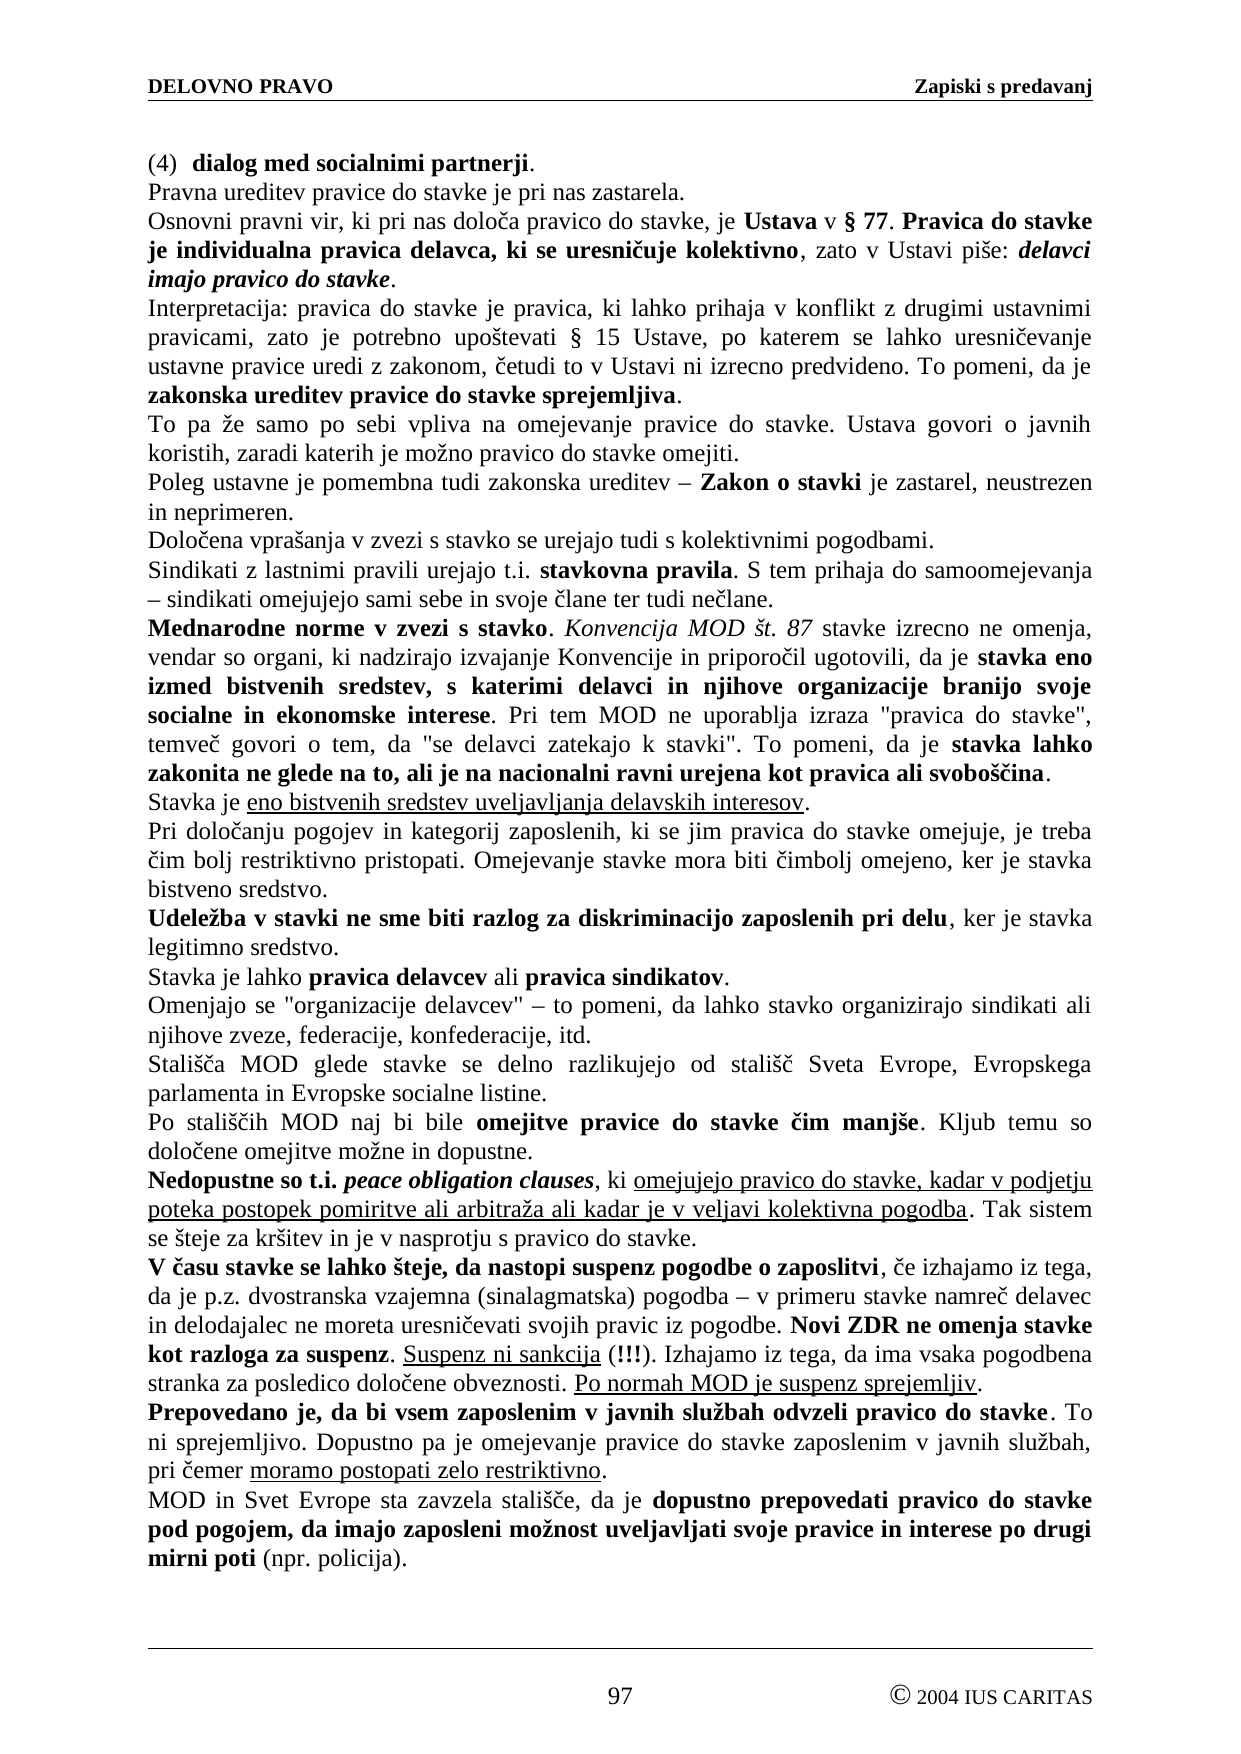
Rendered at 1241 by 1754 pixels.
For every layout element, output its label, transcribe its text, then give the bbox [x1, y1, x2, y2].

text To pa že samo po sebi vpliva na omejevanje pravice do stavke. Ustava govori o javnih koristih, zaradi katerih je možno pravico do stavke omejiti. [148, 409, 1093, 467]
text Interpretacija: pravica do stavke je pravica, ki lahko prihaja v konflikt z drugimi ustavnimi pravicami, zato je potrebno upoštevati § 15 Ustave, po katerem se lahko uresničevanje ustavne pravice uredi z zakonom, četudi to v Ustavi ni izrecno predvideno. To pomeni, da je zakonska ureditev pravice do stavke sprejemljiva. [148, 293, 1093, 409]
text Omenjajo se "organizacije delavcev" – to pomeni, da lahko stavko organizirajo sindikati ali njihove zveze, federacije, konfederacije, itd. [148, 990, 1093, 1048]
text Stavka je lahko pravica delavcev ali pravica sindikatov. [148, 961, 1093, 990]
list dialog med socialnimi partnerji. [148, 148, 1093, 177]
text Stališča MOD glede stavke se delno razlikujejo od stališč Sveta Evrope, Evropskega parlamenta in Evropske socialne listine. [148, 1048, 1093, 1107]
text Udeležba v stavki ne sme biti razlog za diskriminacijo zaposlenih pri delu, ker je stavka legitimno sredstvo. [148, 903, 1093, 961]
text Pravna ureditev pravice do stavke je pri nas zastarela. [148, 177, 1093, 206]
text MOD in Svet Evrope sta zavzela stališče, da je dopustno prepovedati pravico do stavke pod pogojem, da imajo zaposleni možnost uveljavljati svoje pravice in interese po drugi mirni poti (npr. policija). [148, 1484, 1093, 1572]
text Določena vprašanja v zvezi s stavko se urejajo tudi s kolektivnimi pogodbami. [148, 525, 1093, 554]
text Pri določanju pogojev in kategorij zaposlenih, ki se jim pravica do stavke omejuje, je treba čim bolj restriktivno pristopati. Omejevanje stavke mora biti čimbolj omejeno, ker je stavka bistveno sredstvo. [148, 816, 1093, 903]
text Stavka je eno bistvenih sredstev uveljavljanja delavskih interesov. [148, 787, 1093, 816]
text Po stališčih MOD naj bi bile omejitve pravice do stavke čim manjše. Kljub temu so določene omejitve možne in dopustne. [148, 1107, 1093, 1165]
text V času stavke se lahko šteje, da nastopi suspenz pogodbe o zaposlitvi, če izhajamo iz tega, da je p.z. dvostranska vzajemna (sinalagmatska) pogodba – v primeru stavke namreč delavec in delodajalec ne moreta uresničevati svojih pravic iz pogodbe. Novi ZDR ne omenja stavke kot razloga za suspenz. Suspenz ni sankcija (!!!). Izhajamo iz tega, da ima vsaka pogodbena stranka za posledico določene obveznosti. Po normah MOD je suspenz sprejemljiv. [148, 1252, 1093, 1397]
text Poleg ustavne je pomembna tudi zakonska ureditev – Zakon o stavki je zastarel, neustrezen in neprimeren. [148, 467, 1093, 525]
text Nedopustne so t.i. peace obligation clauses, ki omejujejo pravico do stavke, kadar v podjetju poteka postopek pomiritve ali arbitraža ali kadar je v veljavi kolektivna pogodba. Tak sistem se šteje za kršitev in je v nasprotju s pravico do stavke. [148, 1165, 1093, 1252]
text Mednarodne norme v zvezi s stavko. Konvencija MOD št. 87 stavke izrecno ne omenja, vendar so organi, ki nadzirajo izvajanje Konvencije in priporočil ugotovili, da je stavka eno izmed bistvenih sredstev, s katerimi delavci in njihove organizacije branijo svoje socialne in ekonomske interese. Pri tem MOD ne uporablja izraza "pravica do stavke", temveč govori o tem, da "se delavci zatekajo k stavki". To pomeni, da je stavka lahko zakonita ne glede na to, ali je na nacionalni ravni urejena kot pravica ali svoboščina. [148, 613, 1093, 787]
text Prepovedano je, da bi vsem zaposlenim v javnih službah odvzeli pravico do stavke. To ni sprejemljivo. Dopustno pa je omejevanje pravice do stavke zaposlenim v javnih službah, pri čemer moramo postopati zelo restriktivno. [148, 1397, 1093, 1484]
text Sindikati z lastnimi pravili urejajo t.i. stavkovna pravila. S tem prihaja do samoomejevanja – sindikati omejujejo sami sebe in svoje člane ter tudi nečlane. [148, 554, 1093, 613]
text Osnovni pravni vir, ki pri nas določa pravico do stavke, je Ustava v § 77. Pravica do stavke je individualna pravica delavca, ki se uresničuje kolektivno, zato v Ustavi piše: delavci imajo pravico do stavke. [148, 206, 1093, 293]
